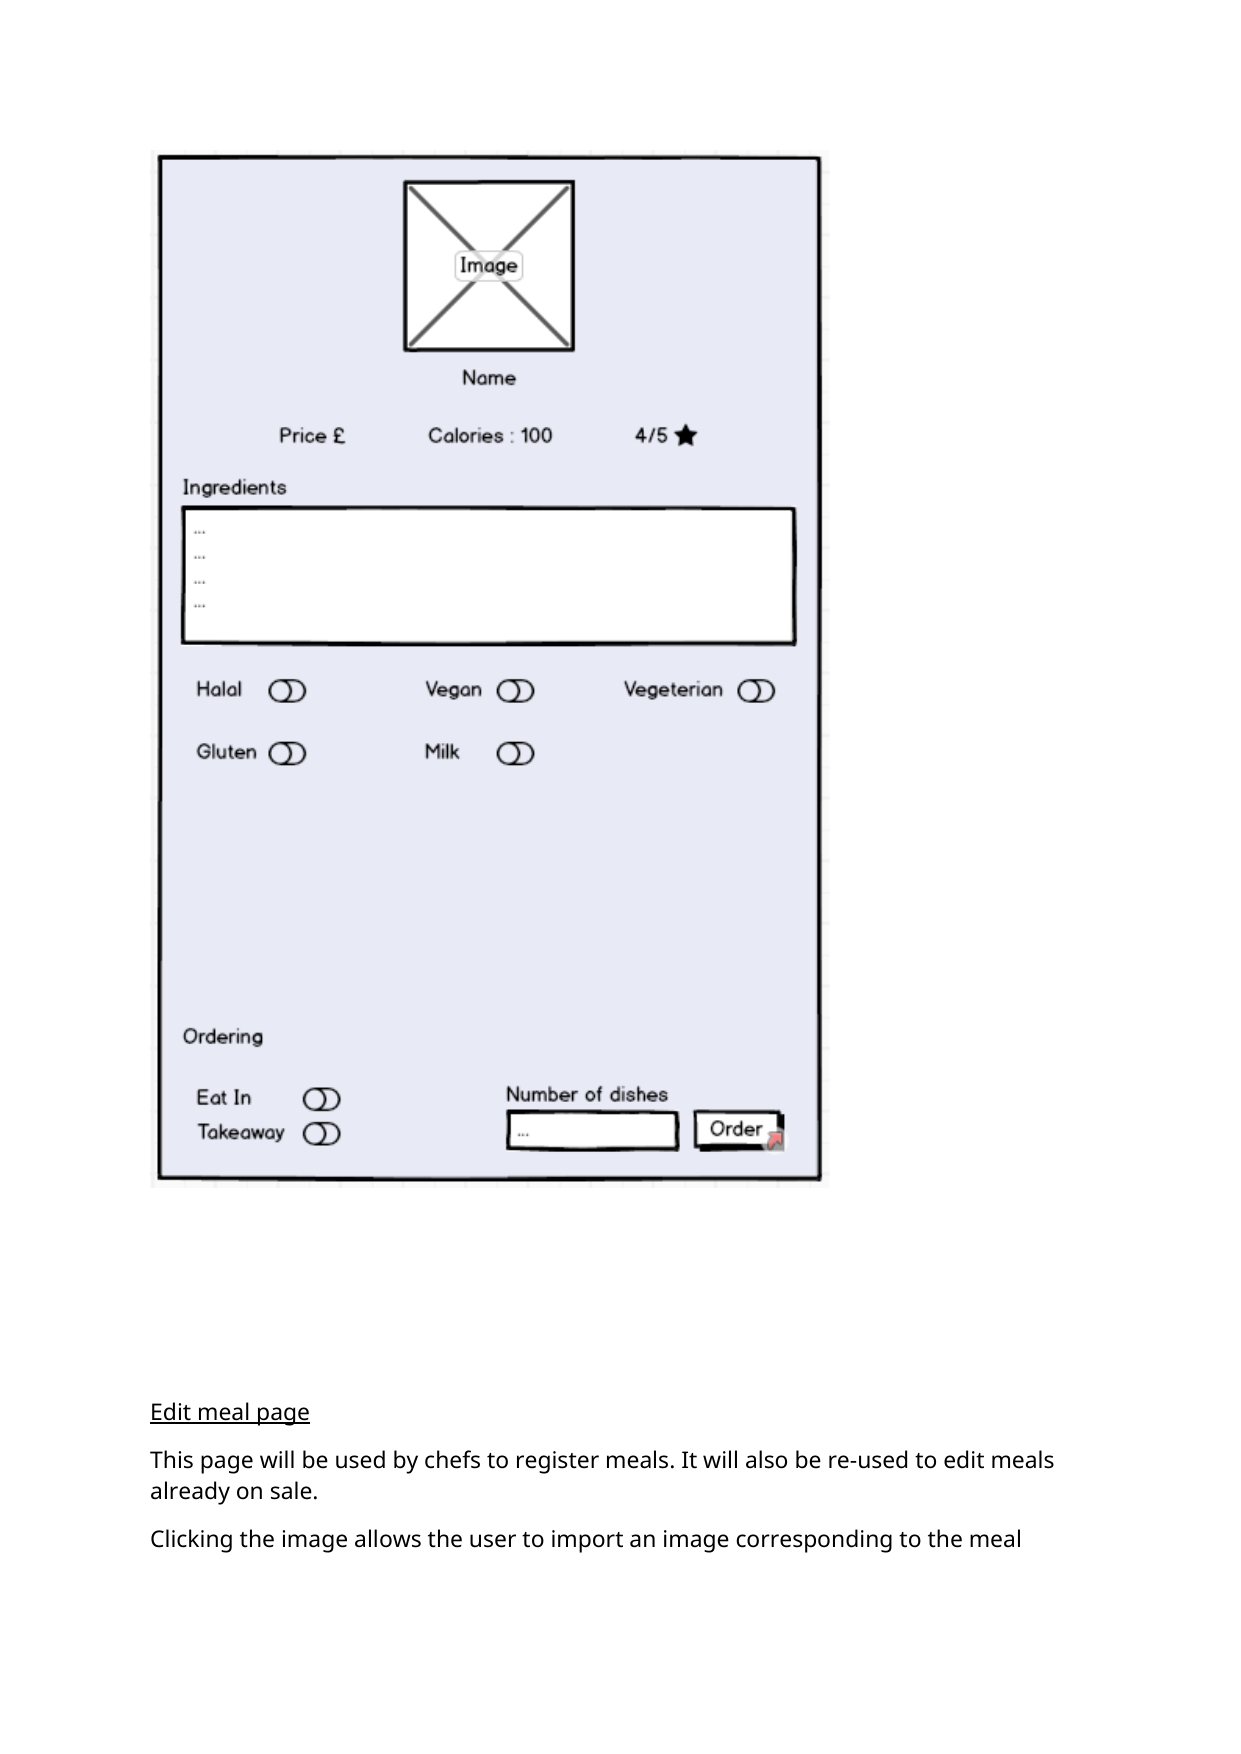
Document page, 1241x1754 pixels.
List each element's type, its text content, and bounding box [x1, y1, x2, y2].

text Edit meal page [150, 1396, 1090, 1427]
text This page will be used by chefs to register meals. It will also be re-used to edit meals already on sale. [150, 1444, 1090, 1506]
text Clicking the image allows the user to import an image corresponding to the meal [150, 1523, 1090, 1554]
